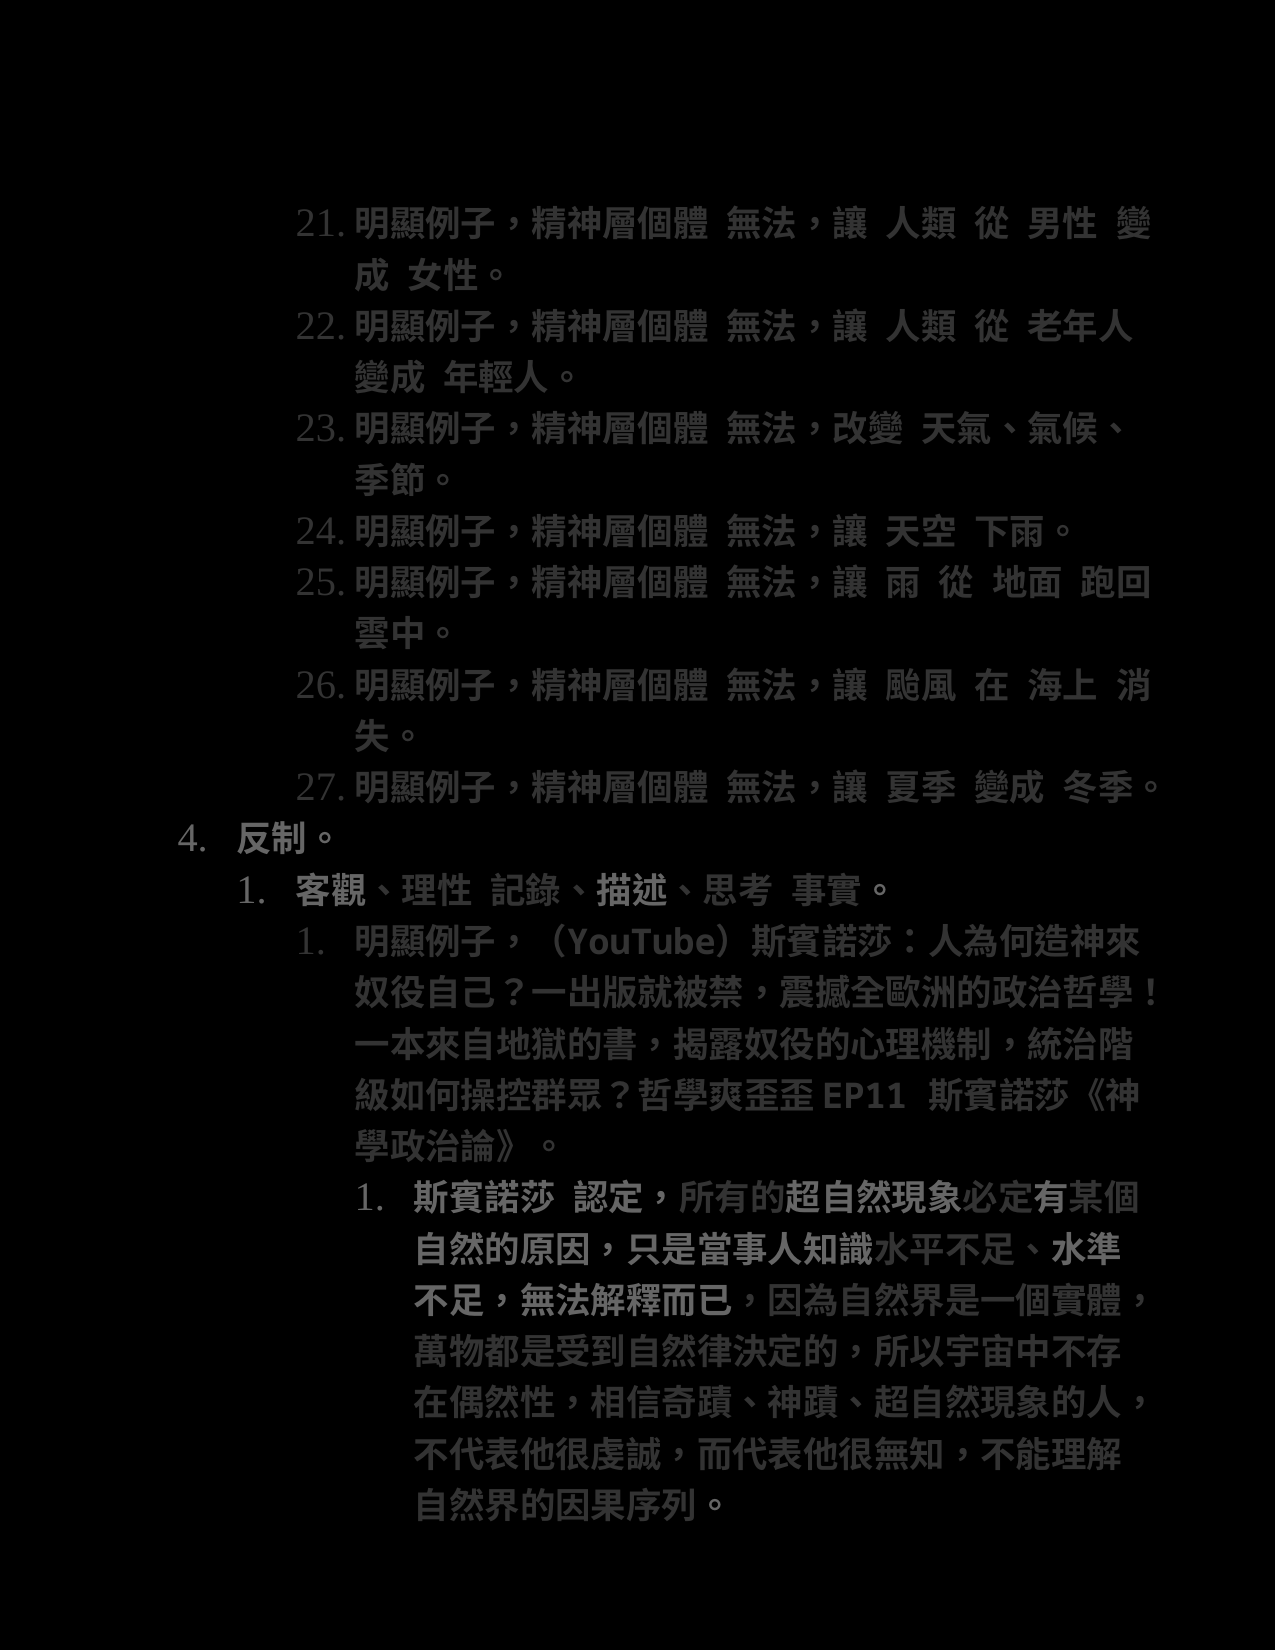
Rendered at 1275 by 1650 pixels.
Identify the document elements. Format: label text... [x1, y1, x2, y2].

list 客觀、理性 記錄、描述、思考 事實。 [236, 862, 1157, 913]
list 明顯例子，精神層個體 無法，改變 天氣、氣候、季節。 [295, 401, 1157, 503]
list 明顯例子，精神層個體 無法，讓 天空 下雨。 [295, 503, 1157, 554]
list 明顯例子，精神層個體 無法，讓 雨 從 地面 跑回 雲中。 [295, 554, 1157, 657]
list 反制。 [177, 811, 1157, 862]
list 明顯例子，精神層個體 無法，讓 人類 從 老年人 變成 年輕人。 [295, 298, 1157, 401]
list 斯賓諾莎 認定，所有的超自然現象必定有某個自然的原因，只是當事人知識水平不足、水準不足，無法解釋而已，因為自然界是一個實體，萬物都是受到自然律決定的，所以宇宙中不存在偶然性，相信奇蹟、神蹟、超自然現象的人，不代表他很虔誠，而代表他很無知，不能理解自然界的因果序列。 [354, 1170, 1157, 1528]
list 明顯例子，精神層個體 無法，讓 夏季 變成 冬季。 [295, 759, 1157, 811]
list 明顯例子，精神層個體 無法，讓 人類 從 男性 變成 女性。 [295, 196, 1157, 298]
list 明顯例子，精神層個體 無法，讓 颱風 在 海上 消失。 [295, 657, 1157, 759]
list 明顯例子，（YouTube）斯賓諾莎：人為何造神來奴役自己？一出版就被禁，震撼全歐洲的政治哲學！一本來自地獄的書，揭露奴役的心理機制，統治階級如何操控群眾？哲學爽歪歪EP11 斯賓諾莎《神學政治論》。 [295, 913, 1157, 1170]
